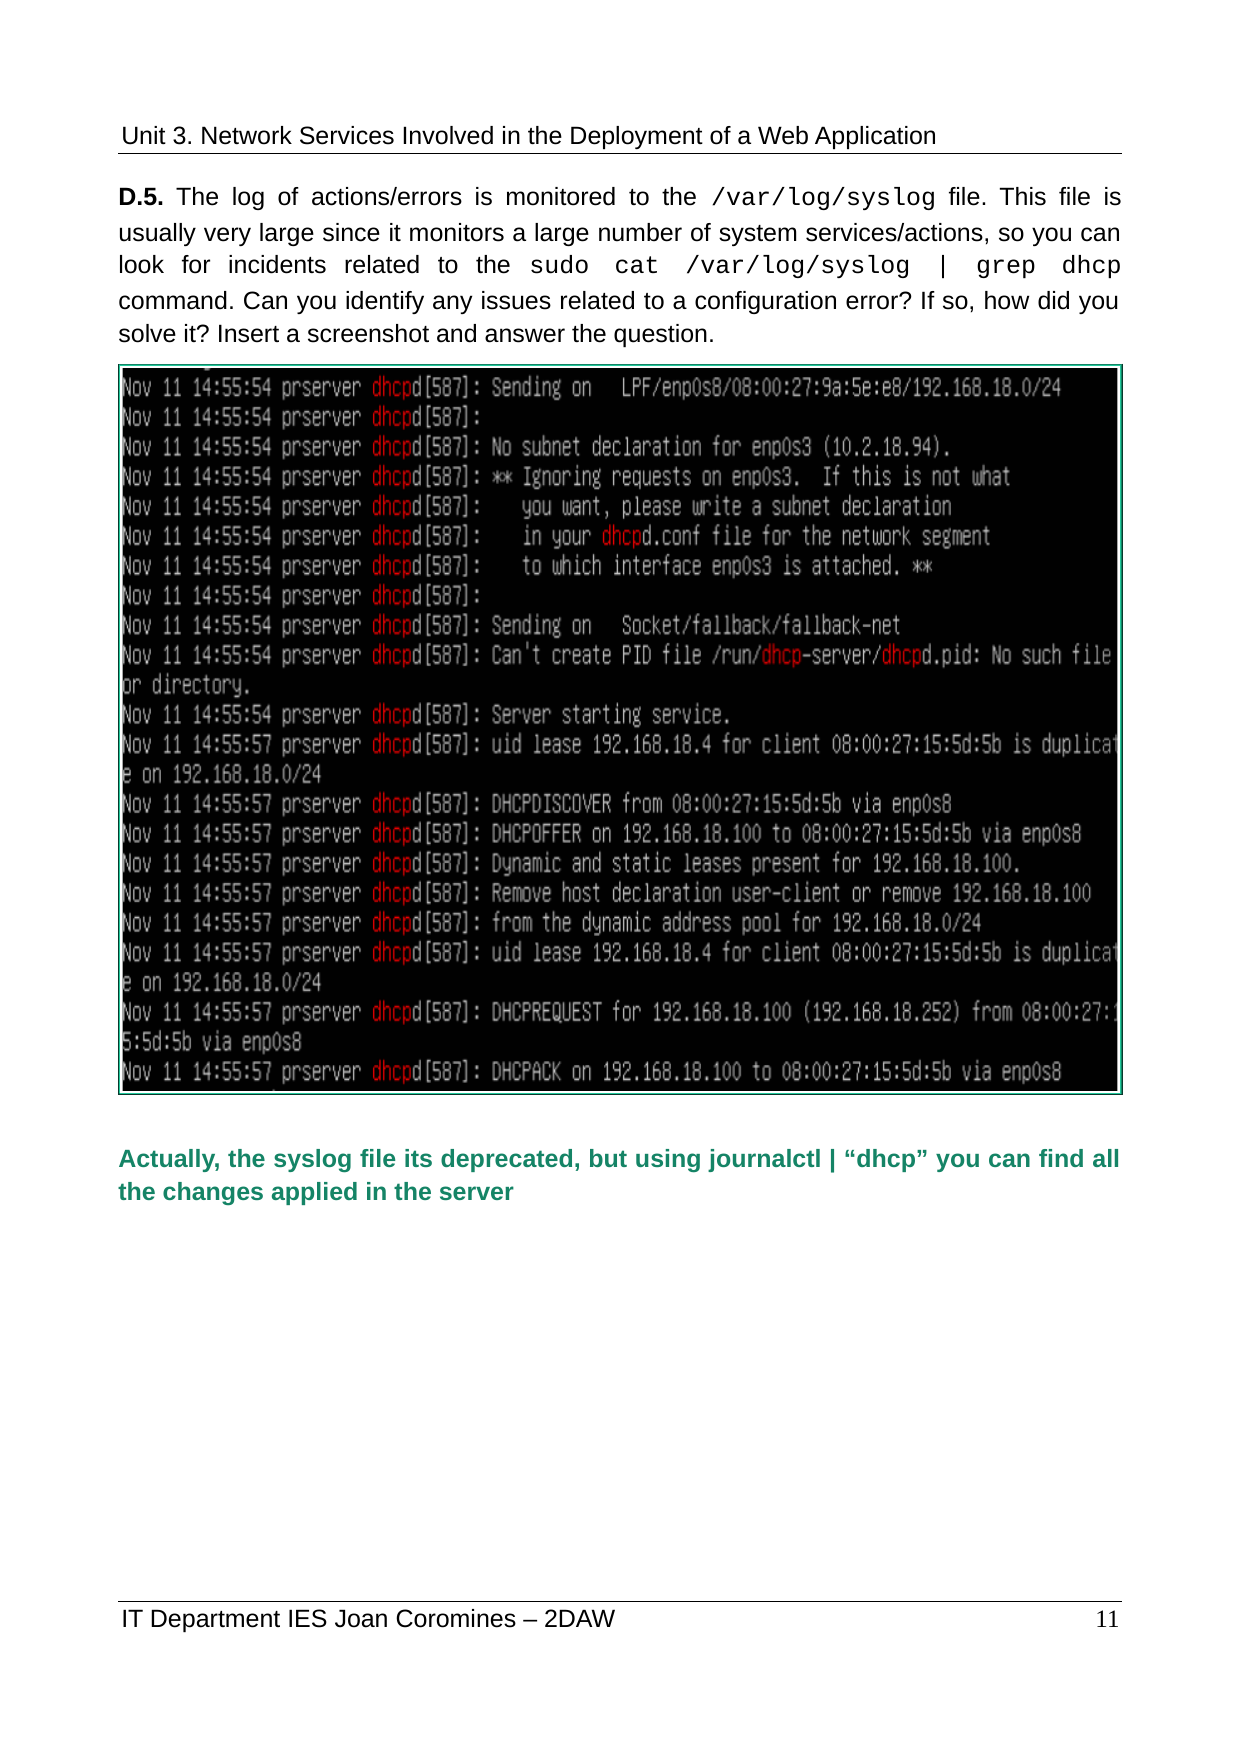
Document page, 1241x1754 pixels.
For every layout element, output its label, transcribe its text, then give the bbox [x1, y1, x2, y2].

picture [122, 368, 1118, 1091]
text D.5. The log of actions/errors is monitored to the /var/log/syslog file. This file is usually very large since it monitors a large number of system services/actions, so you can look for incidents related to the sudo cat /var/log/syslog | grep dhcp command. Can you identify any issues related to a configuration error? If so, how did you solve it? Insert a screenshot and answer the question. [118, 182, 1122, 347]
text Actually, the syslog file its deprecated, but using journalctl | “dhcp” you can find all the changes applied in the server [118, 1144, 1122, 1206]
